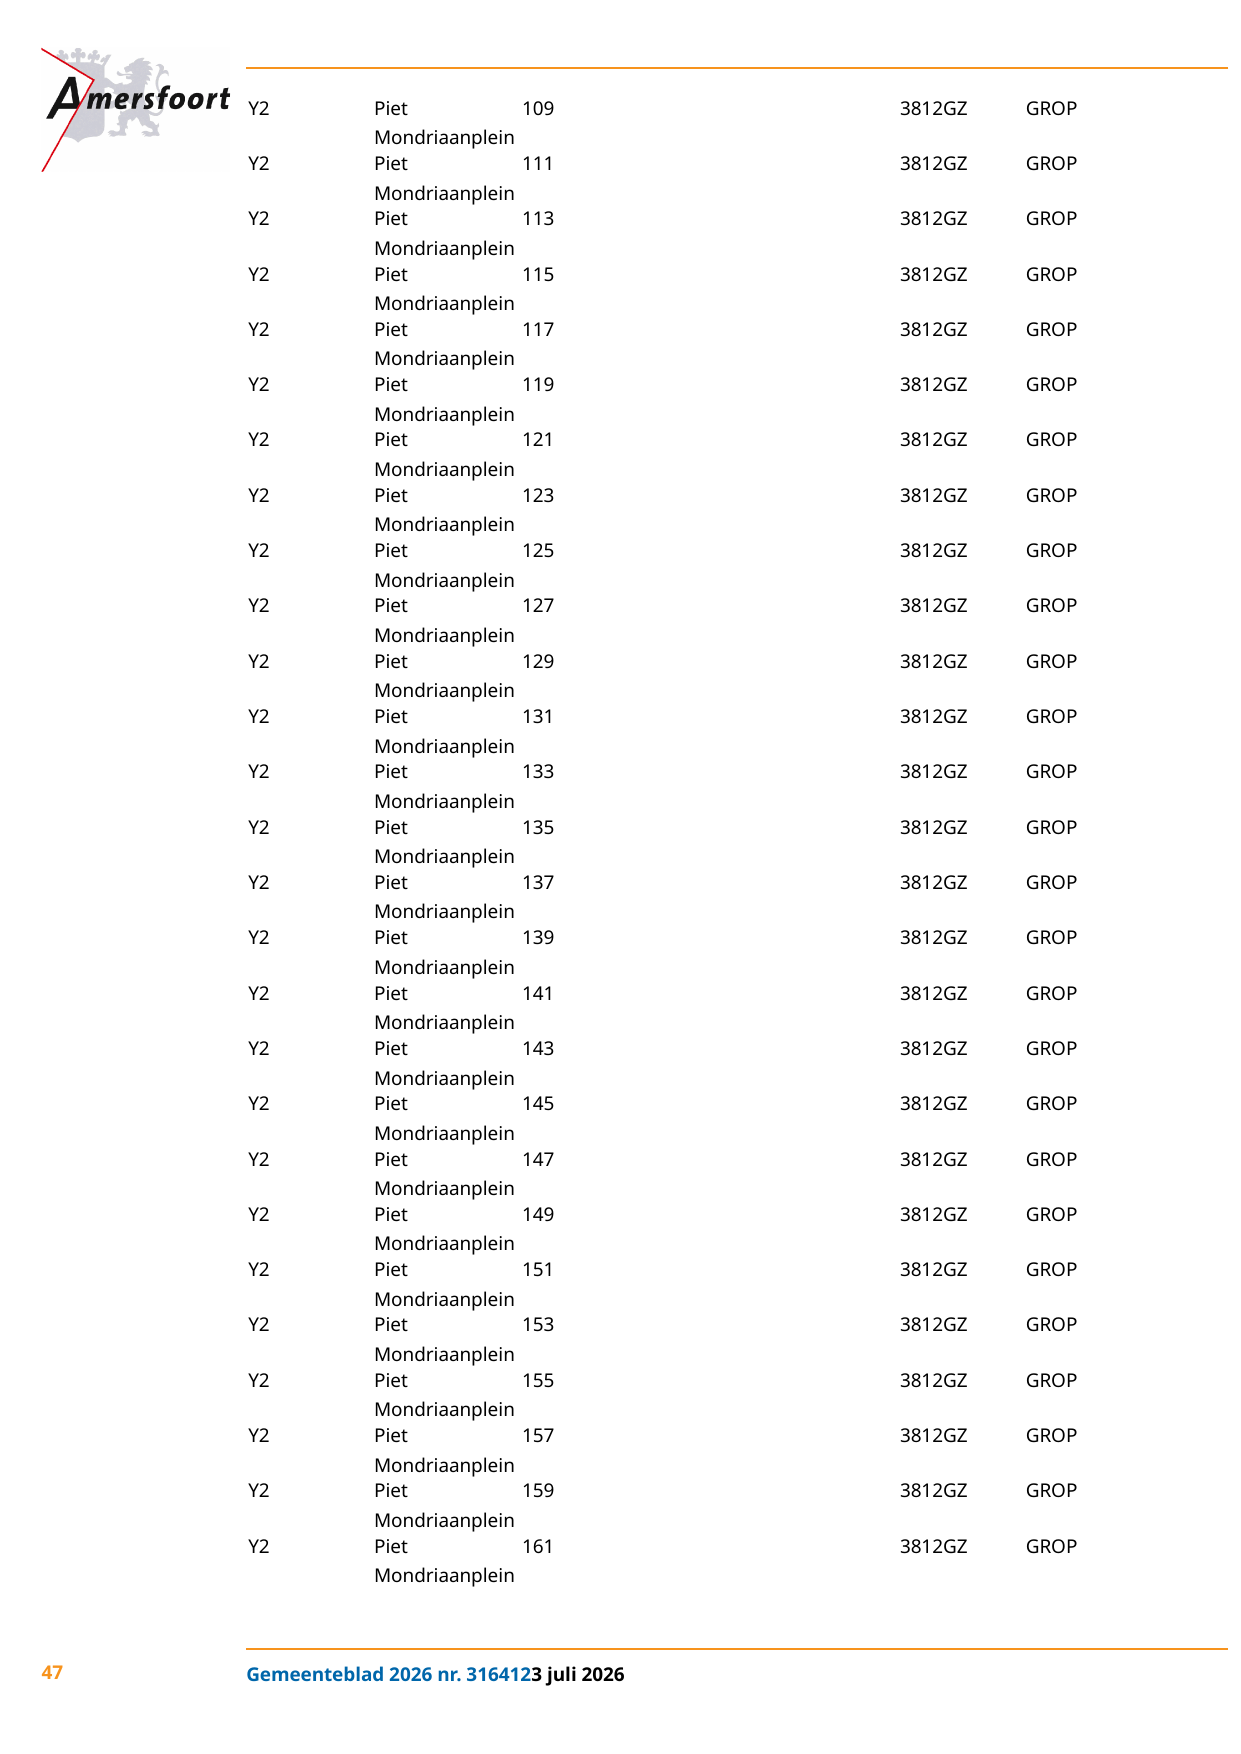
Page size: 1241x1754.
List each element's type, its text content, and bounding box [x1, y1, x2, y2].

table_cell Y2 [248, 537, 374, 593]
table_cell 3812GZ [900, 316, 1026, 371]
table_cell Piet Mondriaanplein [374, 1090, 522, 1146]
table_cell GROP [1026, 371, 1152, 427]
table_cell Piet Mondriaanplein [374, 980, 522, 1035]
table_cell [774, 1478, 900, 1533]
table_cell Y2 [248, 1256, 374, 1312]
table_cell Y2 [248, 316, 374, 371]
table_cell Piet Mondriaanplein [374, 1035, 522, 1090]
table_cell 157 [522, 1422, 648, 1478]
table_cell 3812GZ [900, 1312, 1026, 1367]
table_cell Piet Mondriaanplein [374, 316, 522, 371]
table_cell [774, 648, 900, 703]
table_cell Y2 [248, 205, 374, 261]
table_cell [774, 925, 900, 980]
table_cell 121 [522, 427, 648, 482]
table_cell Piet Mondriaanplein [374, 1146, 522, 1201]
table_cell 151 [522, 1256, 648, 1312]
table_cell [774, 980, 900, 1035]
table_cell GROP [1026, 537, 1152, 593]
table_cell GROP [1026, 703, 1152, 758]
table_cell [774, 1256, 900, 1312]
table_cell Y2 [248, 482, 374, 537]
table_cell GROP [1026, 205, 1152, 261]
table_cell Piet Mondriaanplein [374, 869, 522, 924]
table_cell Y2 [248, 648, 374, 703]
table_cell 141 [522, 980, 648, 1035]
table_cell 3812GZ [900, 427, 1026, 482]
table_cell 3812GZ [900, 261, 1026, 316]
table_cell [648, 316, 774, 371]
table_cell Y2 [248, 703, 374, 758]
table_cell [648, 205, 774, 261]
table_cell 3812GZ [900, 593, 1026, 648]
table_cell GROP [1026, 648, 1152, 703]
table_cell Y2 [248, 1533, 374, 1588]
table_cell [648, 593, 774, 648]
table_cell 147 [522, 1146, 648, 1201]
table_cell [774, 1035, 900, 1090]
table_cell 125 [522, 537, 648, 593]
table_cell GROP [1026, 316, 1152, 371]
table_cell [648, 703, 774, 758]
table_cell Piet Mondriaanplein [374, 427, 522, 482]
table_cell 129 [522, 648, 648, 703]
table_cell [648, 1533, 774, 1588]
table_cell [648, 980, 774, 1035]
table_cell 3812GZ [900, 1478, 1026, 1533]
table_cell [774, 759, 900, 814]
table_cell GROP [1026, 150, 1152, 205]
table_cell 3812GZ [900, 1035, 1026, 1090]
table_cell 3812GZ [900, 1201, 1026, 1256]
table_cell Y2 [248, 814, 374, 869]
table_cell [774, 261, 900, 316]
table_cell 143 [522, 1035, 648, 1090]
table_cell GROP [1026, 869, 1152, 924]
table_cell [648, 1090, 774, 1146]
table_cell 3812GZ [900, 1146, 1026, 1201]
table_cell [648, 482, 774, 537]
table_cell [774, 371, 900, 427]
table_cell [774, 703, 900, 758]
table_cell [648, 95, 774, 150]
table_cell GROP [1026, 261, 1152, 316]
table_cell GROP [1026, 980, 1152, 1035]
table_cell 3812GZ [900, 537, 1026, 593]
table_cell GROP [1026, 1422, 1152, 1478]
table_cell Piet Mondriaanplein [374, 1201, 522, 1256]
table_cell GROP [1026, 1478, 1152, 1533]
table_cell 3812GZ [900, 648, 1026, 703]
table_cell Piet Mondriaanplein [374, 703, 522, 758]
table_cell [774, 593, 900, 648]
table_cell GROP [1026, 1146, 1152, 1201]
table_cell 133 [522, 759, 648, 814]
table_cell [774, 150, 900, 205]
table_cell Y2 [248, 261, 374, 316]
table_cell GROP [1026, 1533, 1152, 1588]
table_cell Piet Mondriaanplein [374, 648, 522, 703]
table_cell 117 [522, 316, 648, 371]
table_cell 161 [522, 1533, 648, 1588]
table_cell Piet Mondriaanplein [374, 1256, 522, 1312]
table_cell [774, 1090, 900, 1146]
table_cell [648, 1422, 774, 1478]
table_cell [774, 1533, 900, 1588]
table_cell 3812GZ [900, 814, 1026, 869]
table_cell Y2 [248, 1478, 374, 1533]
table_cell GROP [1026, 1256, 1152, 1312]
table_cell Y2 [248, 1422, 374, 1478]
table_cell Piet Mondriaanplein [374, 593, 522, 648]
table_cell 115 [522, 261, 648, 316]
table_cell Piet Mondriaanplein [374, 925, 522, 980]
table_cell Y2 [248, 1312, 374, 1367]
table_cell [774, 1201, 900, 1256]
table_cell [648, 814, 774, 869]
table_cell 3812GZ [900, 371, 1026, 427]
table_cell 3812GZ [900, 759, 1026, 814]
table_cell Y2 [248, 980, 374, 1035]
table_cell Y2 [248, 427, 374, 482]
table_cell Y2 [248, 150, 374, 205]
table_cell 3812GZ [900, 1090, 1026, 1146]
table_cell 113 [522, 205, 648, 261]
table_cell GROP [1026, 482, 1152, 537]
table_cell Piet Mondriaanplein [374, 371, 522, 427]
table_cell [774, 1146, 900, 1201]
table_cell 123 [522, 482, 648, 537]
table_cell 149 [522, 1201, 648, 1256]
table_cell GROP [1026, 1090, 1152, 1146]
table_cell [774, 537, 900, 593]
table_cell Y2 [248, 1035, 374, 1090]
table_cell [648, 648, 774, 703]
table_cell [774, 316, 900, 371]
table_cell 3812GZ [900, 205, 1026, 261]
table_cell 3812GZ [900, 1256, 1026, 1312]
table_cell [648, 759, 774, 814]
table_cell Y2 [248, 371, 374, 427]
table_cell GROP [1026, 1035, 1152, 1090]
table_cell Y2 [248, 869, 374, 924]
table_cell 3812GZ [900, 1422, 1026, 1478]
table_cell [648, 1035, 774, 1090]
table_cell GROP [1026, 1367, 1152, 1422]
table_cell 137 [522, 869, 648, 924]
table_cell [774, 427, 900, 482]
table_cell Y2 [248, 1090, 374, 1146]
table_cell 3812GZ [900, 150, 1026, 205]
table_cell [648, 1146, 774, 1201]
table_cell Y2 [248, 1201, 374, 1256]
table_cell 159 [522, 1478, 648, 1533]
table_cell Piet Mondriaanplein [374, 95, 522, 150]
table_cell Piet Mondriaanplein [374, 205, 522, 261]
table_cell GROP [1026, 1312, 1152, 1367]
table_cell [774, 814, 900, 869]
table_cell Y2 [248, 1146, 374, 1201]
table_cell [774, 1422, 900, 1478]
table_cell 109 [522, 95, 648, 150]
table_cell 135 [522, 814, 648, 869]
table_cell Piet Mondriaanplein [374, 1367, 522, 1422]
table_cell Piet Mondriaanplein [374, 150, 522, 205]
table_cell 131 [522, 703, 648, 758]
table_cell GROP [1026, 593, 1152, 648]
table_cell GROP [1026, 814, 1152, 869]
table_cell [648, 1312, 774, 1367]
table_cell [648, 261, 774, 316]
table_cell [648, 869, 774, 924]
table_cell 119 [522, 371, 648, 427]
table_cell 3812GZ [900, 1533, 1026, 1588]
table_cell 3812GZ [900, 482, 1026, 537]
table_cell Piet Mondriaanplein [374, 261, 522, 316]
table_cell 127 [522, 593, 648, 648]
table_cell 3812GZ [900, 95, 1026, 150]
table_cell Piet Mondriaanplein [374, 1533, 522, 1588]
table_cell [774, 95, 900, 150]
table_cell Piet Mondriaanplein [374, 1478, 522, 1533]
table_cell Piet Mondriaanplein [374, 537, 522, 593]
table_cell Y2 [248, 759, 374, 814]
table_cell [648, 1201, 774, 1256]
table_cell GROP [1026, 95, 1152, 150]
table_cell GROP [1026, 759, 1152, 814]
table_cell [774, 1367, 900, 1422]
table_cell [648, 537, 774, 593]
table_cell Piet Mondriaanplein [374, 759, 522, 814]
table_cell 3812GZ [900, 869, 1026, 924]
table_cell 3812GZ [900, 925, 1026, 980]
table_cell [774, 482, 900, 537]
table_cell [648, 925, 774, 980]
table_cell 139 [522, 925, 648, 980]
table_cell 3812GZ [900, 703, 1026, 758]
table_cell 3812GZ [900, 980, 1026, 1035]
table_cell 155 [522, 1367, 648, 1422]
table_cell [648, 1478, 774, 1533]
table_cell [774, 1312, 900, 1367]
table_cell Y2 [248, 1367, 374, 1422]
table_cell [774, 205, 900, 261]
table_cell Y2 [248, 925, 374, 980]
table_cell [648, 1256, 774, 1312]
table_cell GROP [1026, 427, 1152, 482]
table_cell Y2 [248, 95, 374, 150]
table_cell [648, 427, 774, 482]
table_cell 3812GZ [900, 1367, 1026, 1422]
table_cell Piet Mondriaanplein [374, 814, 522, 869]
table_cell 111 [522, 150, 648, 205]
table_cell 145 [522, 1090, 648, 1146]
table_cell GROP [1026, 1201, 1152, 1256]
table_cell [648, 150, 774, 205]
table_cell [648, 1367, 774, 1422]
picture [41, 47, 231, 172]
table_cell 153 [522, 1312, 648, 1367]
table_cell GROP [1026, 925, 1152, 980]
table_cell Y2 [248, 593, 374, 648]
table_cell [648, 371, 774, 427]
table_cell [774, 869, 900, 924]
table_cell Piet Mondriaanplein [374, 1422, 522, 1478]
table_cell Piet Mondriaanplein [374, 1312, 522, 1367]
table_cell Piet Mondriaanplein [374, 482, 522, 537]
